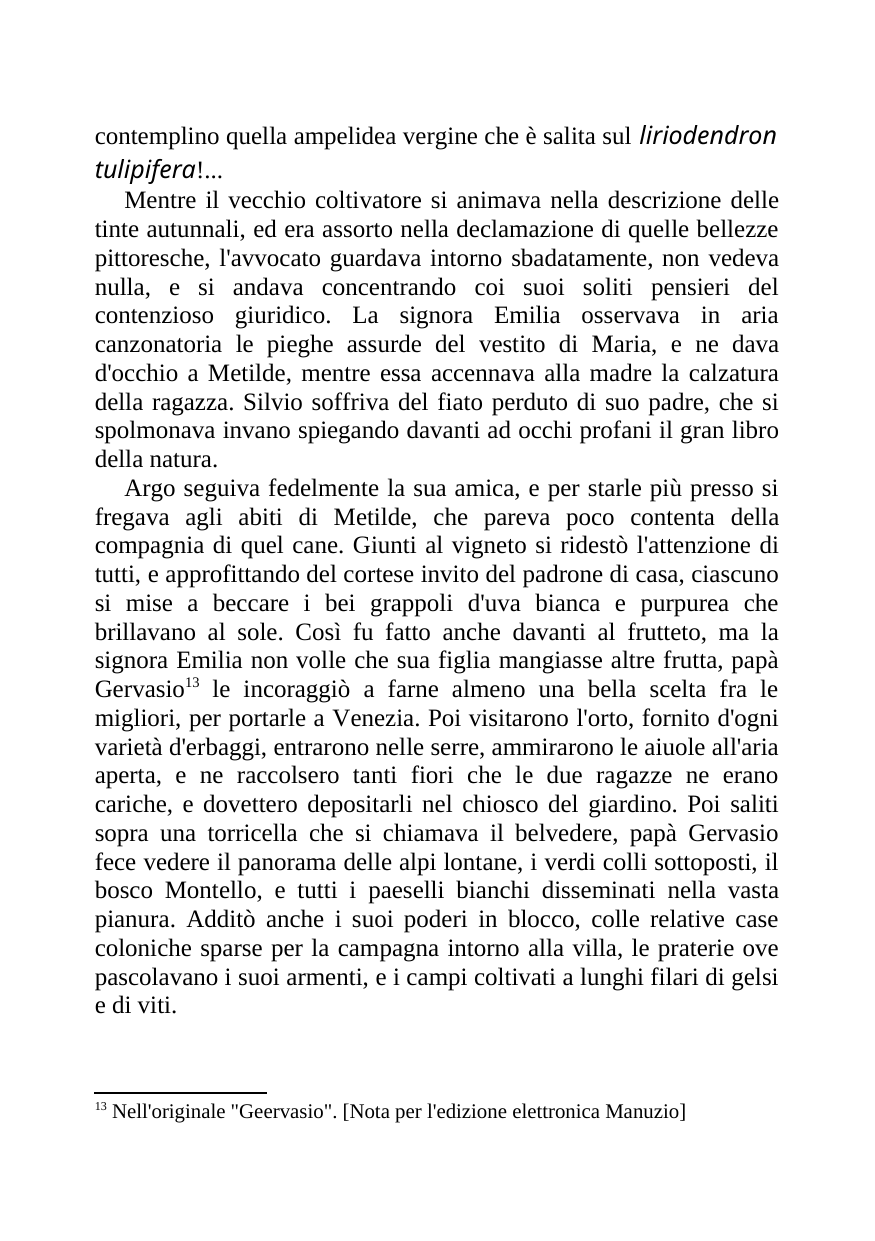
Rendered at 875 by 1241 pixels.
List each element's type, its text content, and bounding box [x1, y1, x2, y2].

text contemplino quella ampelidea vergine che è salita sul liriodendron tulipifera!... [94, 117, 779, 185]
text Argo seguiva fedelmente la sua amica, e per starle più presso si fregava agli abiti di Metilde, che pareva poco contenta della compagnia di quel cane. Giunti al vigneto si ridestò l'attenzione di tutti, e approfittando del cortese invito del padrone di casa, ciascuno si mise a beccare i bei grappoli d'uva bianca e purpurea che brillavano al sole. Così fu fatto anche davanti al frutteto, ma la signora Emilia non volle che sua figlia mangiasse altre frutta, papà Gervasio le incoraggiò a farne almeno una bella scelta fra le migliori, per portarle a Venezia. Poi visitarono l'orto, fornito d'ogni varietà d'erbaggi, entrarono nelle serre, ammirarono le aiuole all'aria aperta, e ne raccolsero tanti fiori che le due ragazze ne erano cariche, e dovettero depositarli nel chiosco del giardino. Poi saliti sopra una torricella che si chiamava il belvedere, papà Gervasio fece vedere il panorama delle alpi lontane, i verdi colli sottoposti, il bosco Montello, e tutti i paeselli bianchi disseminati nella vasta pianura. Additò anche i suoi poderi in blocco, colle relative case coloniche sparse per la campagna intorno alla villa, le praterie ove pascolavano i suoi armenti, e i campi coltivati a lunghi filari di gelsi e di viti. [94, 473, 779, 1019]
text Nell'originale "Geervasio". [Nota per l'edizione elettronica Manuzio] [94, 1099, 779, 1123]
text Mentre il vecchio coltivatore si animava nella descrizione delle tinte autunnali, ed era assorto nella declamazione di quelle bellezze pittoresche, l'avvocato guardava intorno sbadatamente, non vedeva nulla, e si andava concentrando coi suoi soliti pensieri del contenzioso giuridico. La signora Emilia osservava in aria canzonatoria le pieghe assurde del vestito di Maria, e ne dava d'occhio a Metilde, mentre essa accennava alla madre la calzatura della ragazza. Silvio soffriva del fiato perduto di suo padre, che si spolmonava invano spiegando davanti ad occhi profani il gran libro della natura. [94, 185, 779, 473]
